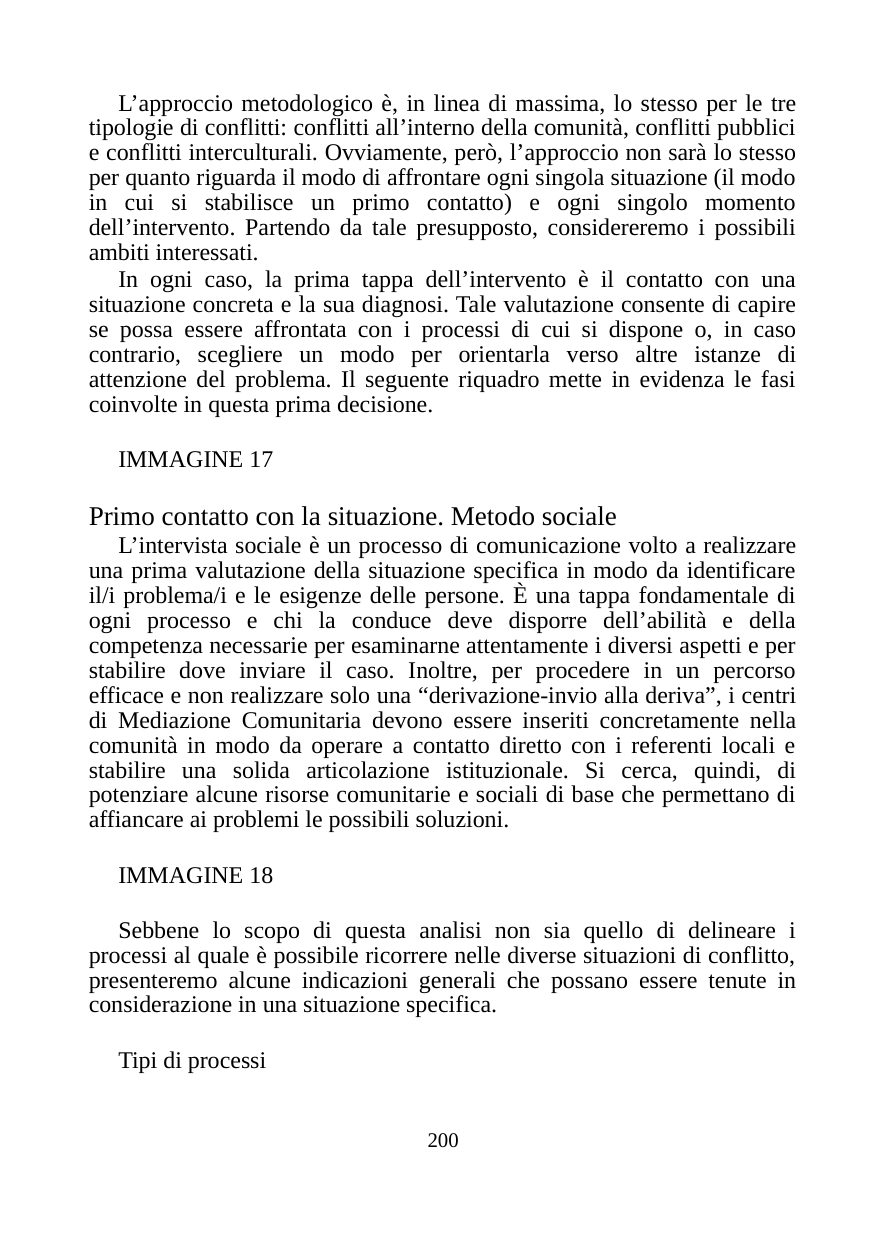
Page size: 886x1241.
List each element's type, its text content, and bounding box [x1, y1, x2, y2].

text L’approccio metodologico è, in linea di massima, lo stesso per le tre tipologie di conflitti: conflitti all’interno della comunità, conflitti pubblici e conflitti interculturali. Ovviamente, però, l’approccio non sarà lo stesso per quanto riguarda il modo di affrontare ogni singola situazione (il modo in cui si stabilisce un primo contatto) e ogni singolo momento dell’intervento. Partendo da tale presupposto, considereremo i possibili ambiti interessati. [88, 88, 797, 266]
text Sebbene lo scopo di questa analisi non sia quello di delineare i processi al quale è possibile ricorrere nelle diverse situazioni di conflitto, presenteremo alcune indicazioni generali che possano essere tenute in considerazione in una situazione specifica. [88, 916, 797, 1018]
text IMMAGINE 18 [88, 861, 797, 888]
text IMMAGINE 17 [88, 445, 797, 473]
text In ogni caso, la prima tappa dell’intervento è il contatto con una situazione concreta e la sua diagnosi. Tale valutazione consente di capire se possa essere affrontata con i processi di cui si dispone o, in caso contrario, scegliere un modo per orientarla verso altre istanze di attenzione del problema. Il seguente riquadro mette in evidenza le fasi coinvolte in questa prima decisione. [88, 266, 797, 418]
text L’intervista sociale è un processo di comunicazione volto a realizzare una prima valutazione della situazione specifica in modo da identificare il/i problema/i e le esigenze delle persone. È una tappa fondamentale di ogni processo e chi la conduce deve disporre dell’abilità e della competenza necessarie per esaminarne attentamente i diversi aspetti e per stabilire dove inviare il caso. Inoltre, per procedere in un percorso efficace e non realizzare solo una “derivazione-invio alla deriva”, i centri di Mediazione Comunitaria devono essere inseriti concretamente nella comunità in modo da operare a contatto diretto con i referenti locali e stabilire una solida articolazione istituzionale. Si cerca, quindi, di potenziare alcune risorse comunitarie e sociali di base che permettano di affiancare ai problemi le possibili soluzioni. [88, 532, 797, 833]
text Tipi di processi [88, 1046, 797, 1073]
subtitle Primo contatto con la situazione. Metodo sociale [88, 500, 797, 532]
